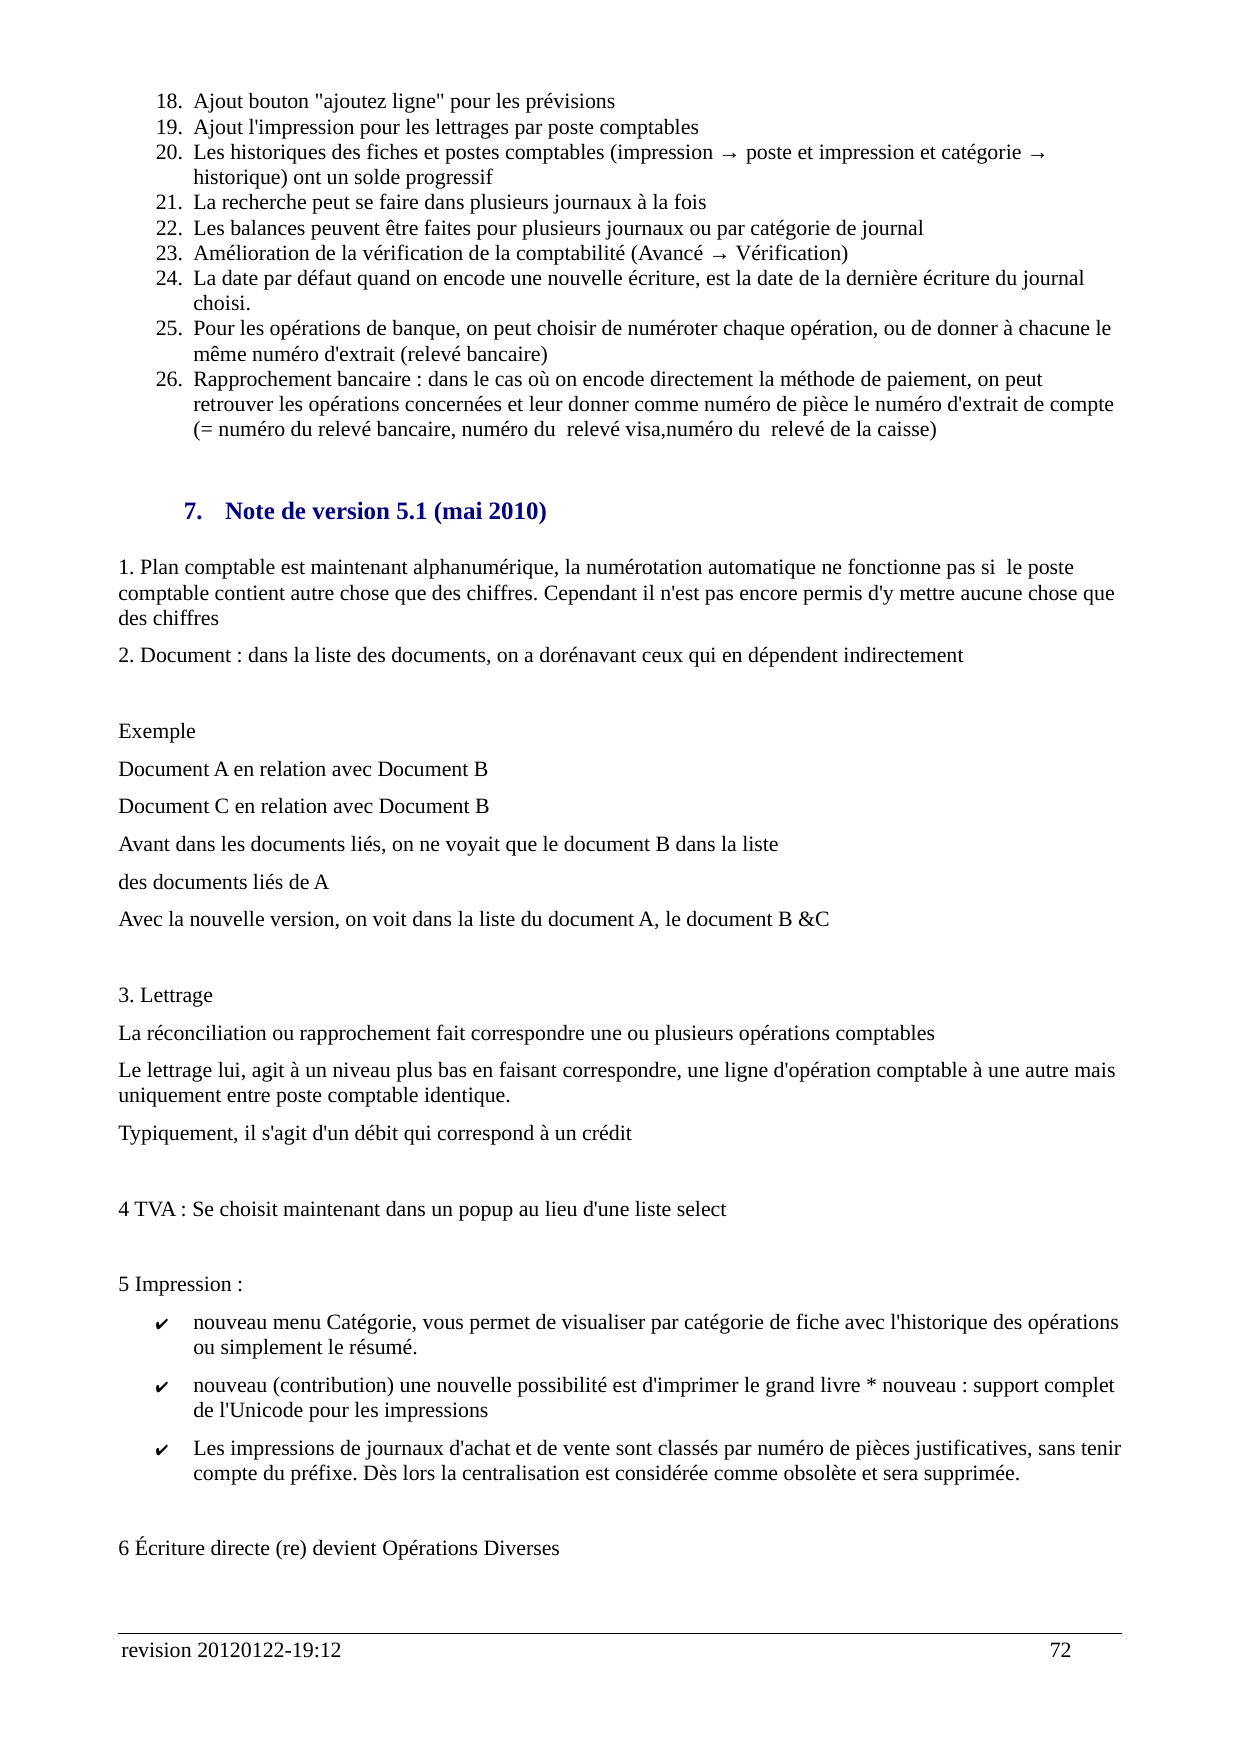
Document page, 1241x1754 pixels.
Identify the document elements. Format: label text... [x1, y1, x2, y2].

list nouveau (contribution) une nouvelle possibilité est d'imprimer le grand livre * nouveau : support complet de l'Unicode pour les impressions [156, 1372, 1122, 1422]
list Pour les opérations de banque, on peut choisir de numéroter chaque opération, ou de donner à chacune le même numéro d'extrait (relevé bancaire) [156, 315, 1122, 366]
list Les impressions de journaux d'achat et de vente sont classés par numéro de pièces justificatives, sans tenir compte du préfixe. Dès lors la centralisation est considérée comme obsolète et sera supprimée. [156, 1434, 1122, 1485]
list Ajout l'impression pour les lettrages par poste comptables [156, 114, 1122, 139]
text 6 Écriture directe (re) devient Opérations Diverses [118, 1535, 1122, 1560]
text Avec la nouvelle version, on voit dans la liste du document A, le document B &C [118, 906, 1122, 932]
text 5 Impression : [118, 1271, 1122, 1296]
text 2. Document : dans la liste des documents, on a dorénavant ceux qui en dépendent indirectement [118, 642, 1122, 668]
text Exemple [118, 718, 1122, 743]
text des documents liés de A [118, 869, 1122, 894]
text 3. Lettrage [118, 982, 1122, 1007]
list nouveau menu Catégorie, vous permet de visualiser par catégorie de fiche avec l'historique des opérations ou simplement le résumé. [156, 1309, 1122, 1359]
text Le lettrage lui, agit à un niveau plus bas en faisant correspondre, une ligne d'opération comptable à une autre mais uniquement entre poste comptable identique. [118, 1057, 1122, 1108]
list La date par défaut quand on encode une nouvelle écriture, est la date de la dernière écriture du journal choisi. [156, 265, 1122, 315]
list Ajout bouton "ajoutez ligne" pour les prévisions [156, 88, 1122, 114]
text 4 TVA : Se choisit maintenant dans un popup au lieu d'une liste select [118, 1196, 1122, 1221]
subtitle Note de version 5.1 (mai 2010) [177, 496, 1122, 525]
text Typiquement, il s'agit d'un débit qui correspond à un crédit [118, 1120, 1122, 1145]
list La recherche peut se faire dans plusieurs journaux à la fois [156, 189, 1122, 214]
list Les balances peuvent être faites pour plusieurs journaux ou par catégorie de journal [156, 214, 1122, 240]
list Les historiques des fiches et postes comptables (impression → poste et impression et catégorie → historique) ont un solde progressif [156, 139, 1122, 189]
list Amélioration de la vérification de la comptabilité (Avancé → Vérification) [156, 240, 1122, 265]
text Document A en relation avec Document B [118, 756, 1122, 781]
text Document C en relation avec Document B [118, 793, 1122, 818]
list Rapprochement bancaire : dans le cas où on encode directement la méthode de paiement, on peut retrouver les opérations concernées et leur donner comme numéro de pièce le numéro d'extrait de compte (= numéro du relevé bancaire, numéro du relevé visa,numéro du relevé de la caisse) [156, 366, 1122, 441]
text 1. Plan comptable est maintenant alphanumérique, la numérotation automatique ne fonctionne pas si le poste comptable contient autre chose que des chiffres. Cependant il n'est pas encore permis d'y mettre aucune chose que des chiffres [118, 554, 1122, 630]
text Avant dans les documents liés, on ne voyait que le document B dans la liste [118, 831, 1122, 856]
text La réconciliation ou rapprochement fait correspondre une ou plusieurs opérations comptables [118, 1019, 1122, 1045]
